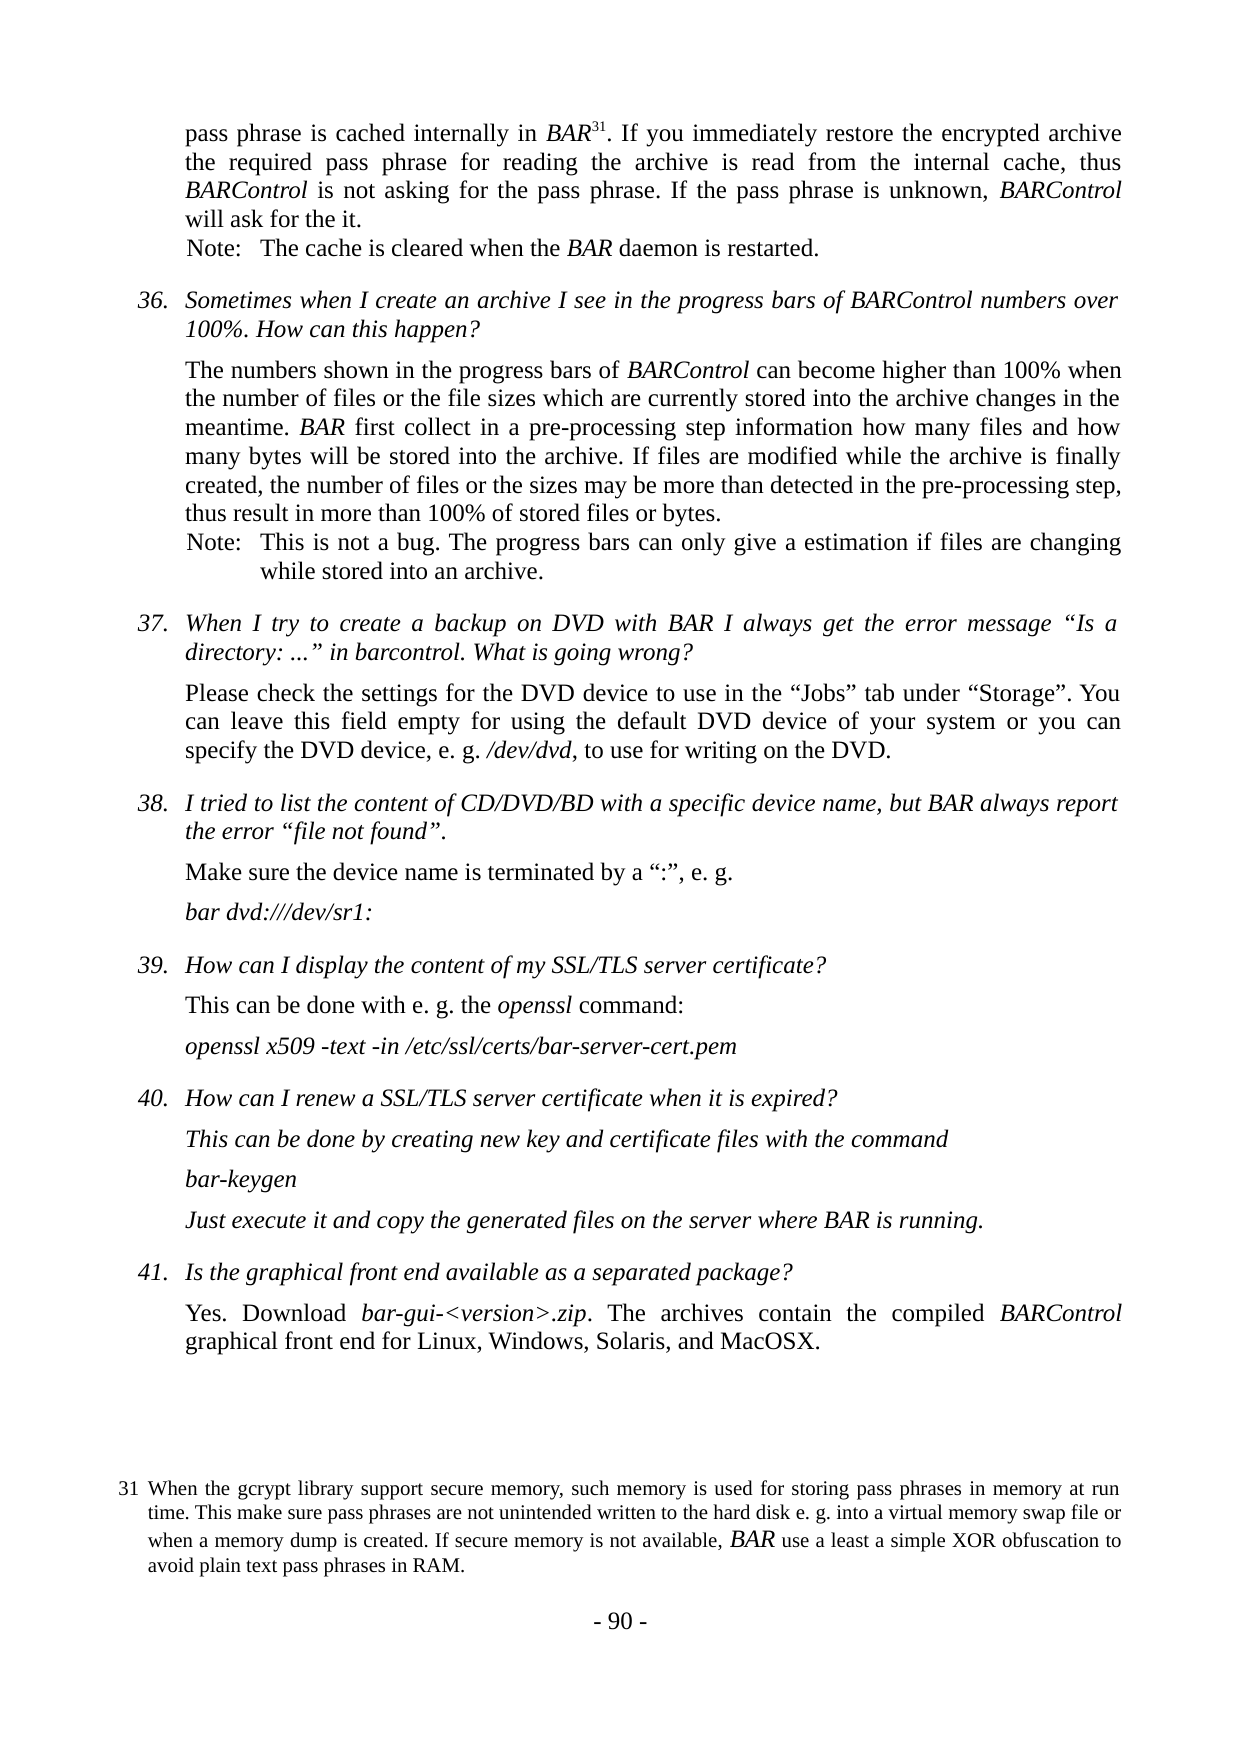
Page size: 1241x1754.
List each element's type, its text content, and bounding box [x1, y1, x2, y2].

text openssl x509 -text -in /etc/ssl/certs/bar-server-cert.pem [185, 1031, 1122, 1059]
text pass phrase is cached internally in BAR. If you immediately restore the encrypted archive the required pass phrase for reading the archive is read from the internal cache, thus BARControl is not asking for the pass phrase. If the pass phrase is unknown, BARControl will ask for the it. [185, 118, 1122, 233]
text When the gcrypt library support secure memory, such memory is used for storing pass phrases in memory at run time. This make sure pass phrases are not unintended written to the hard disk e. g. into a virtual memory swap file or when a memory dump is created. If secure memory is not available, BAR use a least a simple XOR obfuscation to avoid plain text pass phrases in RAM. [118, 1476, 1122, 1577]
list Is the graphical front end available as a separated package? [138, 1257, 1122, 1286]
text Just execute it and copy the generated files on the server where BAR is running. [185, 1205, 1122, 1233]
list Sometimes when I create an archive I see in the progress bars of BARControl numbers over 100%. How can this happen? [138, 286, 1122, 343]
text Make sure the device name is terminated by a “:”, e. g. [185, 857, 1122, 886]
text Please check the settings for the DVD device to use in the “Jobs” tab under “Storage”. You can leave this field empty for using the default DVD device of your system or you can specify the DVD device, e. g. /dev/dvd, to use for writing on the DVD. [185, 678, 1122, 764]
text Yes. Download bar-gui-<version>.zip. The archives contain the compiled BARControl graphical front end for Linux, Windows, Solaris, and MacOSX. [185, 1298, 1122, 1355]
text This can be done by creating new key and certificate files with the command [185, 1124, 1122, 1152]
list How can I display the content of my SSL/TLS server certificate? [138, 950, 1122, 978]
text bar-keygen [185, 1164, 1122, 1193]
text The numbers shown in the progress bars of BARControl can become higher than 100% when the number of files or the file sizes which are currently stored into the archive changes in the meantime. BAR first collect in a pre-processing step information how many files and how many bytes will be stored into the archive. If files are modified while the archive is finally created, the number of files or the sizes may be more than detected in the pre-processing step, thus result in more than 100% of stored files or bytes. [185, 355, 1122, 527]
list When I try to create a backup on DVD with BAR I always get the error message “Is a directory: ...” in barcontrol. What is going wrong? [138, 608, 1122, 666]
list How can I renew a SSL/TLS server certificate when it is expired? [138, 1083, 1122, 1112]
text bar dvd:///dev/sr1: [185, 897, 1122, 926]
text Note: The cache is cleared when the BAR daemon is restarted. [186, 233, 1122, 262]
list I tried to list the content of CD/DVD/BD with a specific device name, but BAR always report the error “file not found”. [138, 788, 1122, 845]
text This can be done with e. g. the openssl command: [185, 990, 1122, 1019]
text Note: This is not a bug. The progress bars can only give a estimation if files are changing while stored into an archive. [186, 527, 1122, 585]
